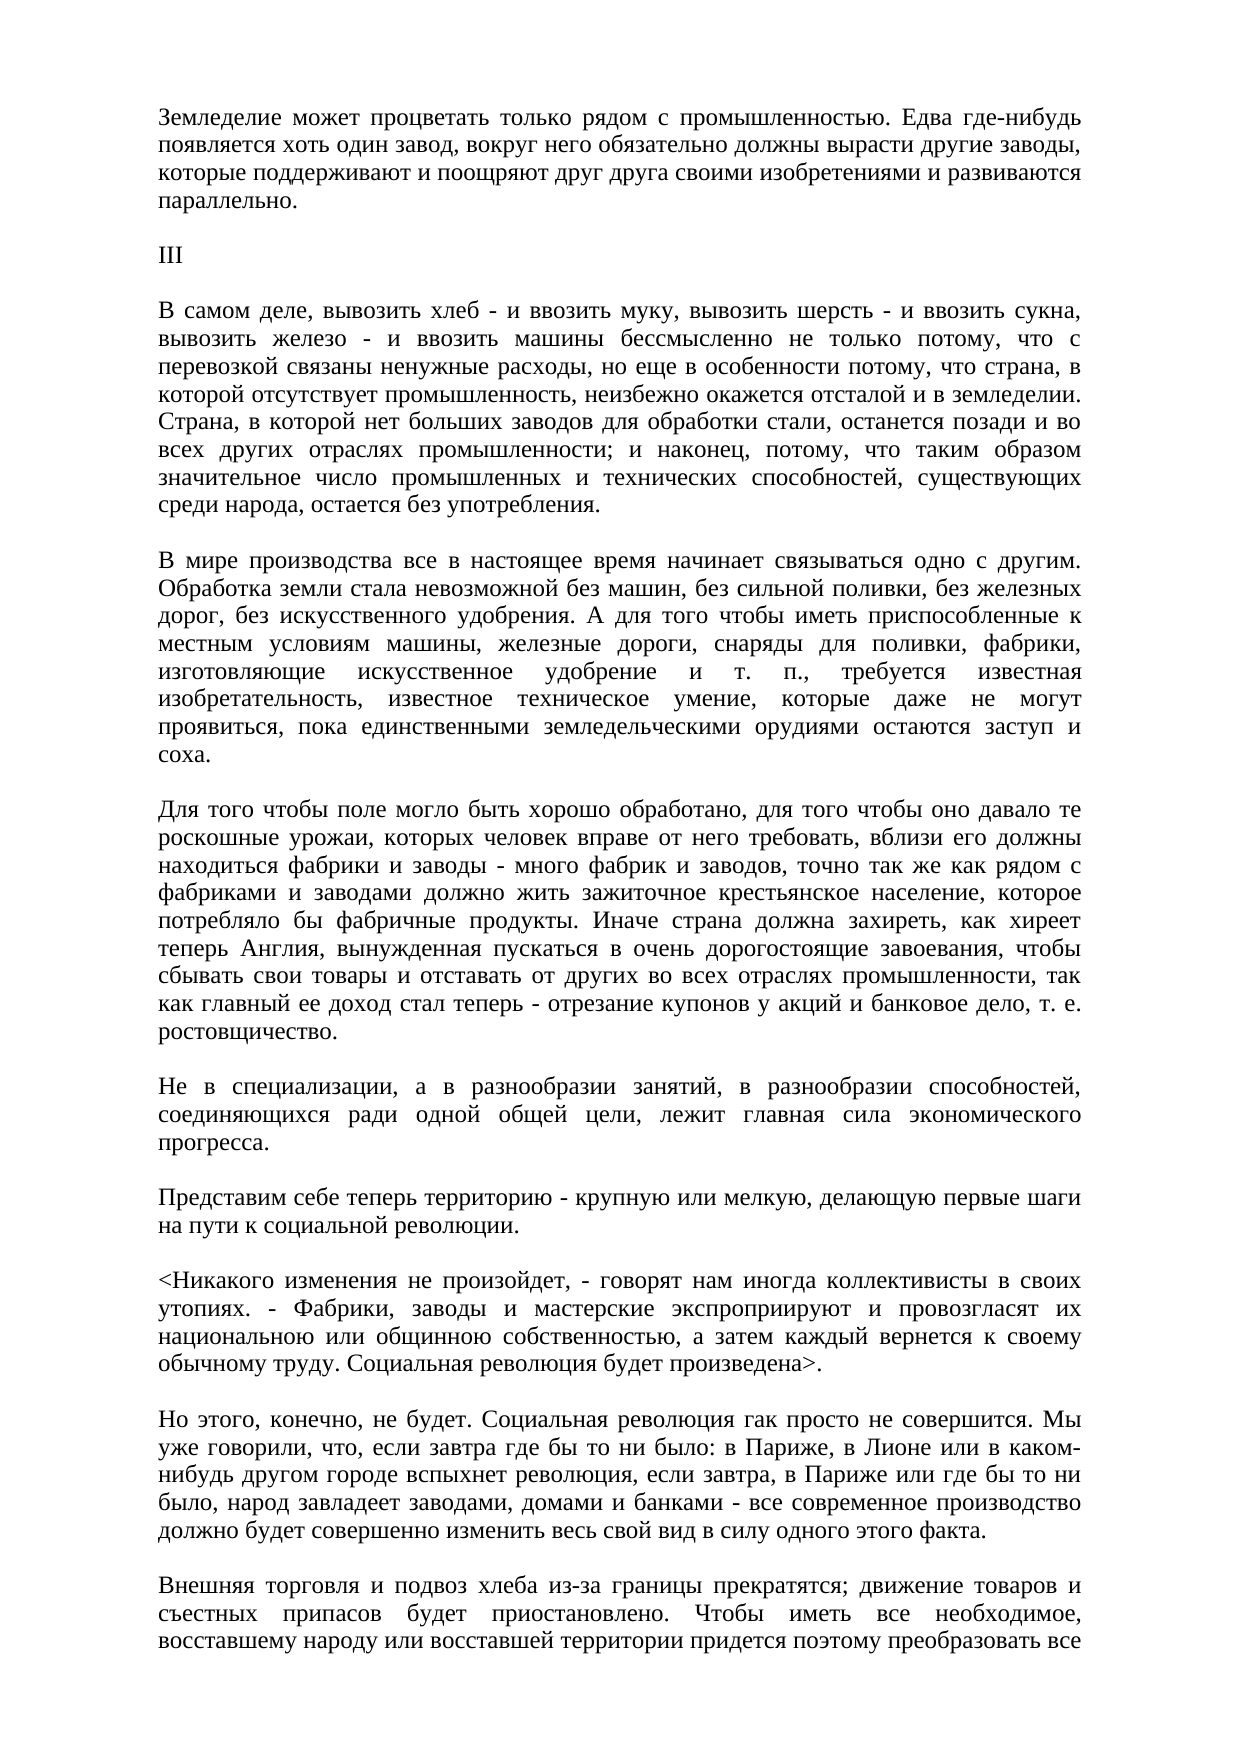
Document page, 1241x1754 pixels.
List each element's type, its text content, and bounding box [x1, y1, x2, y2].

text Не в специализации, а в разнообразии занятий, в разнообразии способностей, соединяющихся ради одной общей цели, лежит главная сила экономического прогресса. [158, 1072, 1082, 1156]
text Представим себе теперь территорию - крупную или мелкую, делающую первые шаги на пути к социальной революции. [158, 1183, 1082, 1239]
text Земледелие может процветать только рядом с промышленностью. Едва где-нибудь появляется хоть один завод, вокруг него обязательно должны вырасти другие заводы, которые поддерживают и поощряют друг друга своими изобретениями и развиваются параллельно. [158, 103, 1082, 213]
text III [158, 241, 1082, 269]
text В мире производства все в настоящее время начинает связываться одно с другим. Обработка земли стала невозможной без машин, без сильной поливки, без железных дорог, без искусственного удобрения. А для того чтобы иметь приспособленные к местным условиям машины, железные дороги, снаряды для поливки, фабрики, изготовляющие искусственное удобрение и т. п., требуется известная изобретательность, известное техническое умение, которые даже не могут проявиться, пока единственными земледельческими орудиями остаются заступ и соха. [158, 546, 1082, 768]
text Но этого, конечно, не будет. Социальная революция гак просто не совершится. Мы уже говорили, что, если завтра где бы то ни было: в Париже, в Лионе или в каком-нибудь другом городе вспыхнет революция, если завтра, в Париже или где бы то ни было, народ завладеет заводами, домами и банками - все современное производство должно будет совершенно изменить весь свой вид в силу одного этого факта. [158, 1405, 1082, 1543]
text Внешняя торговля и подвоз хлеба из-за границы прекратятся; движение товаров и съестных припасов будет приостановлено. Чтобы иметь все необходимое, восставшему народу или восставшей территории придется поэтому преобразовать все [158, 1571, 1082, 1654]
text В самом деле, вывозить хлеб - и ввозить муку, вывозить шерсть - и ввозить сукна, вывозить железо - и ввозить машины бессмысленно не только потому, что с перевозкой связаны ненужные расходы, но еще в особенности потому, что страна, в которой отсутствует промышленность, неизбежно окажется отсталой и в земледелии. Страна, в которой нет больших заводов для обработки стали, останется позади и во всех других отраслях промышленности; и наконец, потому, что таким образом значительное число промышленных и технических способностей, существующих среди народа, остается без употребления. [158, 297, 1082, 518]
text <Никакого изменения не произойдет, - говорят нам иногда коллективисты в своих утопиях. - Фабрики, заводы и мастерские экспроприируют и провозгласят их национальною или общинною собственностью, а затем каждый вернется к своему обычному труду. Социальная революция будет произведена>. [158, 1266, 1082, 1377]
text Для того чтобы поле могло быть хорошо обработано, для того чтобы оно давало те роскошные урожаи, которых человек вправе от него требовать, вблизи его должны находиться фабрики и заводы - много фабрик и заводов, точно так же как рядом с фабриками и заводами должно жить зажиточное крестьянское население, которое потребляло бы фабричные продукты. Иначе страна должна захиреть, как хиреет теперь Англия, вынужденная пускаться в очень дорогостоящие завоевания, чтобы сбывать свои товары и отставать от других во всех отраслях промышленности, так как главный ее доход стал теперь - отрезание купонов у акций и банковое дело, т. е. ростовщичество. [158, 795, 1082, 1045]
